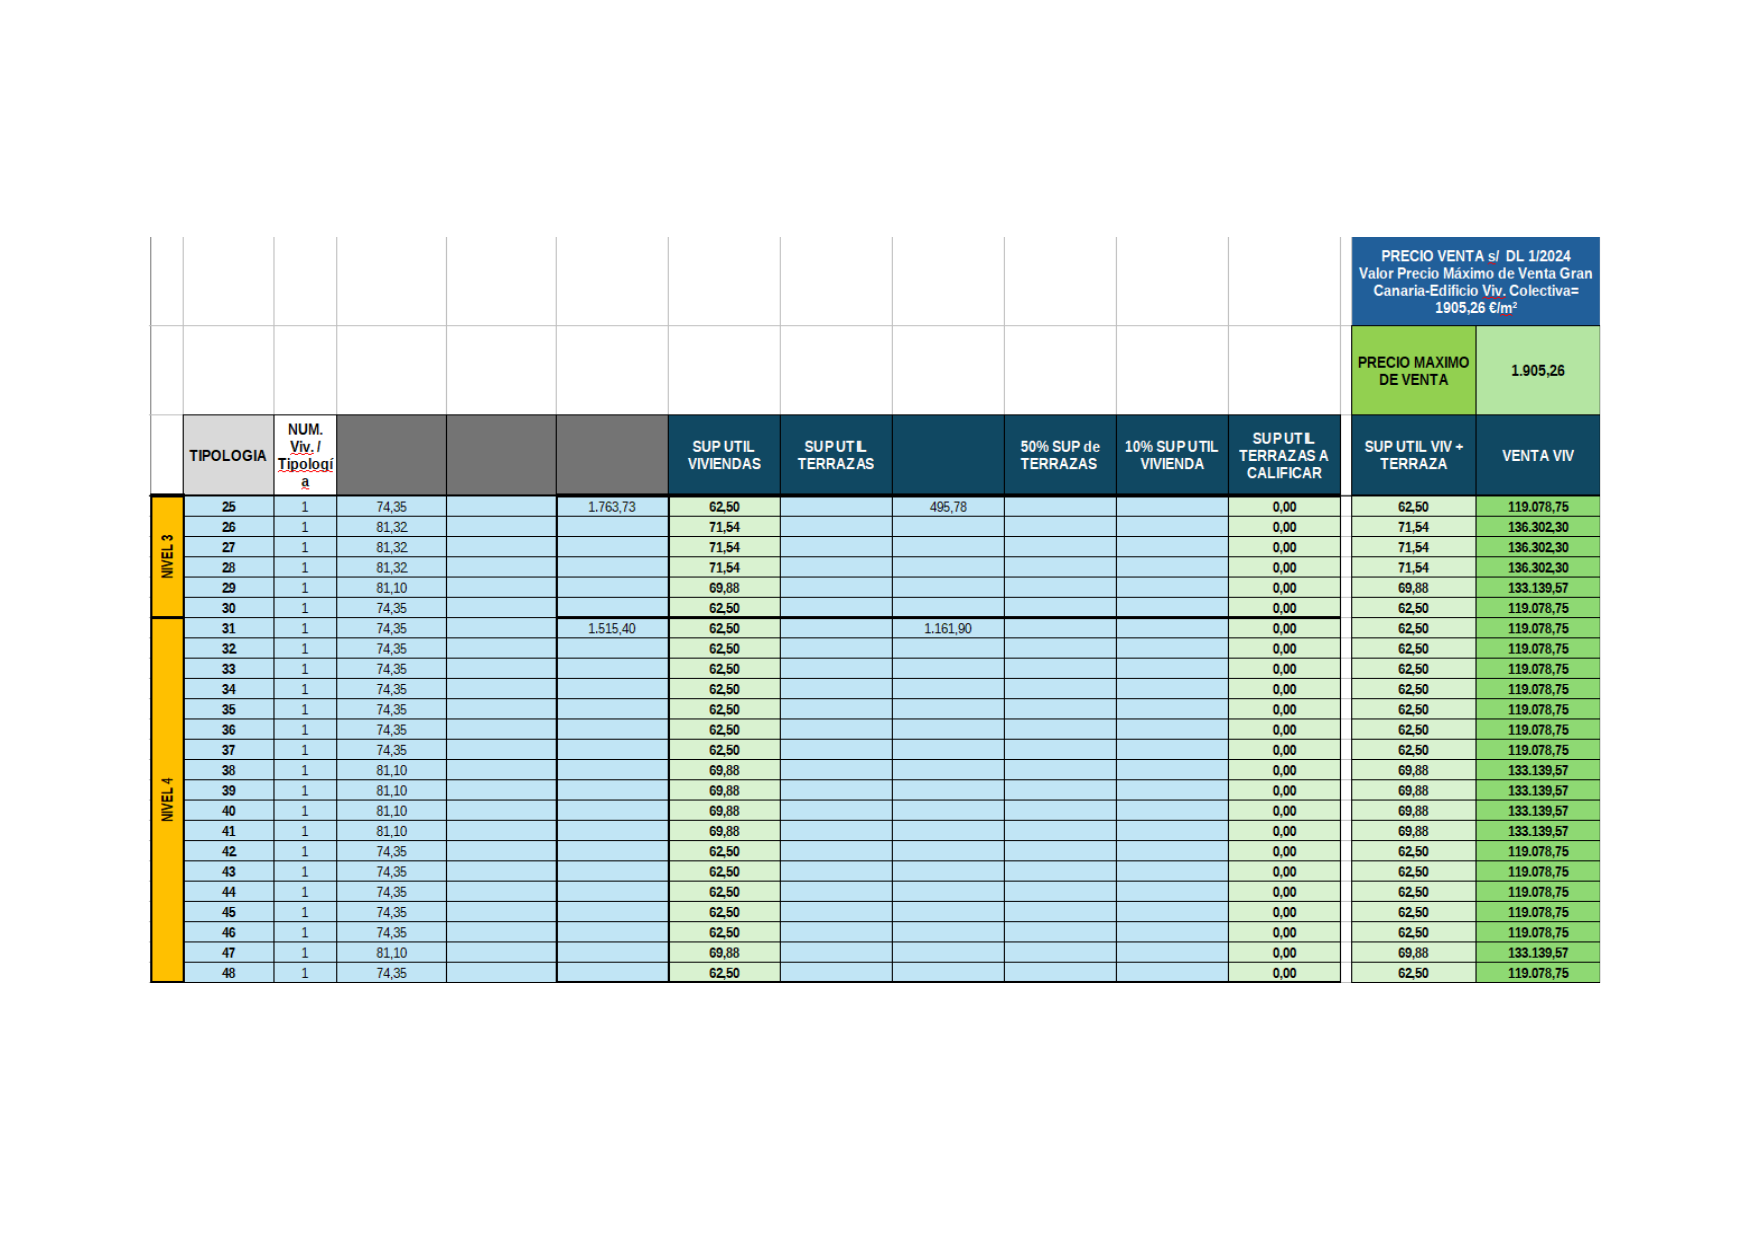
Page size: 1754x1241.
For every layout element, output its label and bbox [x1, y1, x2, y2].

picture [148, 237, 1601, 983]
